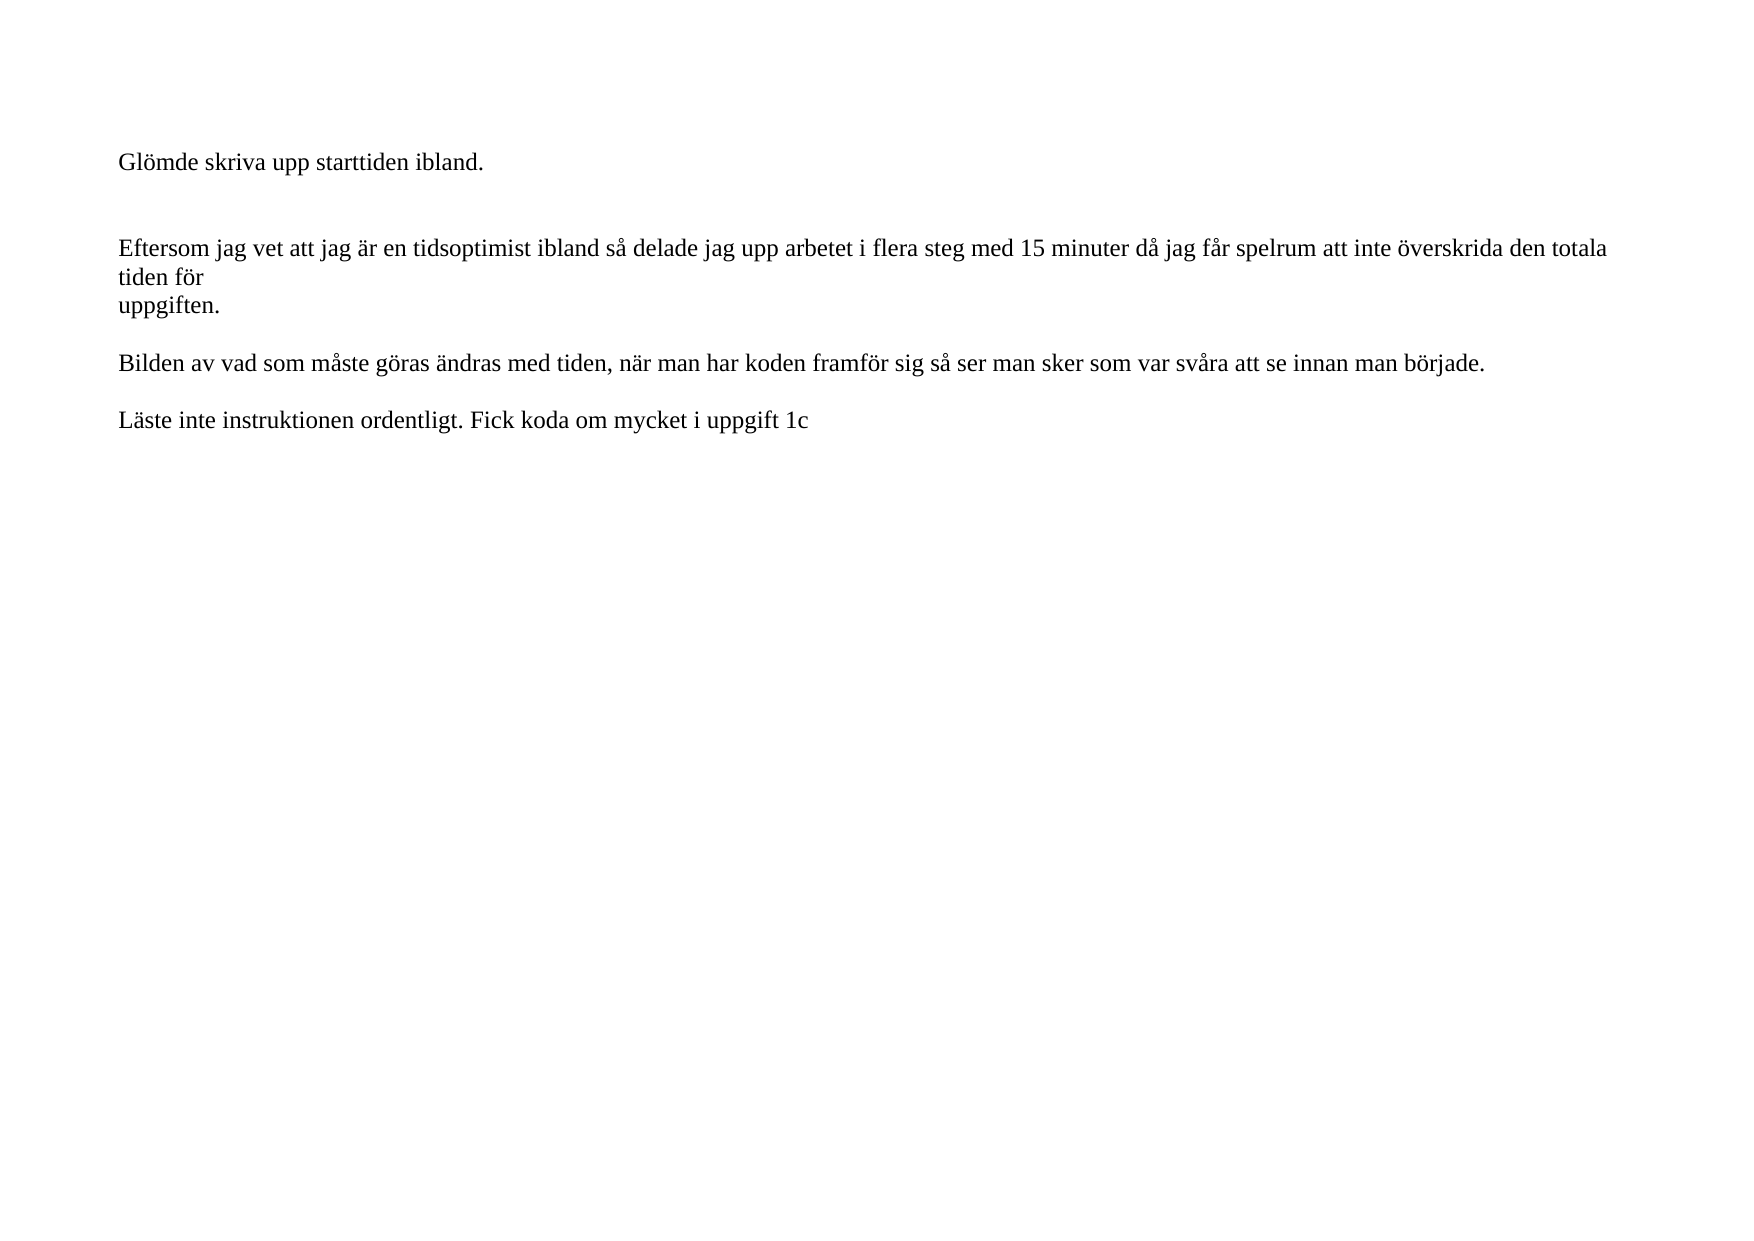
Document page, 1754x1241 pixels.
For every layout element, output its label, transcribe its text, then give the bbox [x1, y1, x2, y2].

text Eftersom jag vet att jag är en tidsoptimist ibland så delade jag upp arbetet i flera steg med 15 minuter då jag får spelrum att inte överskrida den totala tiden för [118, 233, 1636, 291]
text uppgiften. [118, 291, 1636, 319]
text Glömde skriva upp starttiden ibland. [118, 147, 1636, 176]
text Bilden av vad som måste göras ändras med tiden, när man har koden framför sig så ser man sker som var svåra att se innan man började. [118, 348, 1636, 377]
text Läste inte instruktionen ordentligt. Fick koda om mycket i uppgift 1c [118, 406, 1636, 434]
